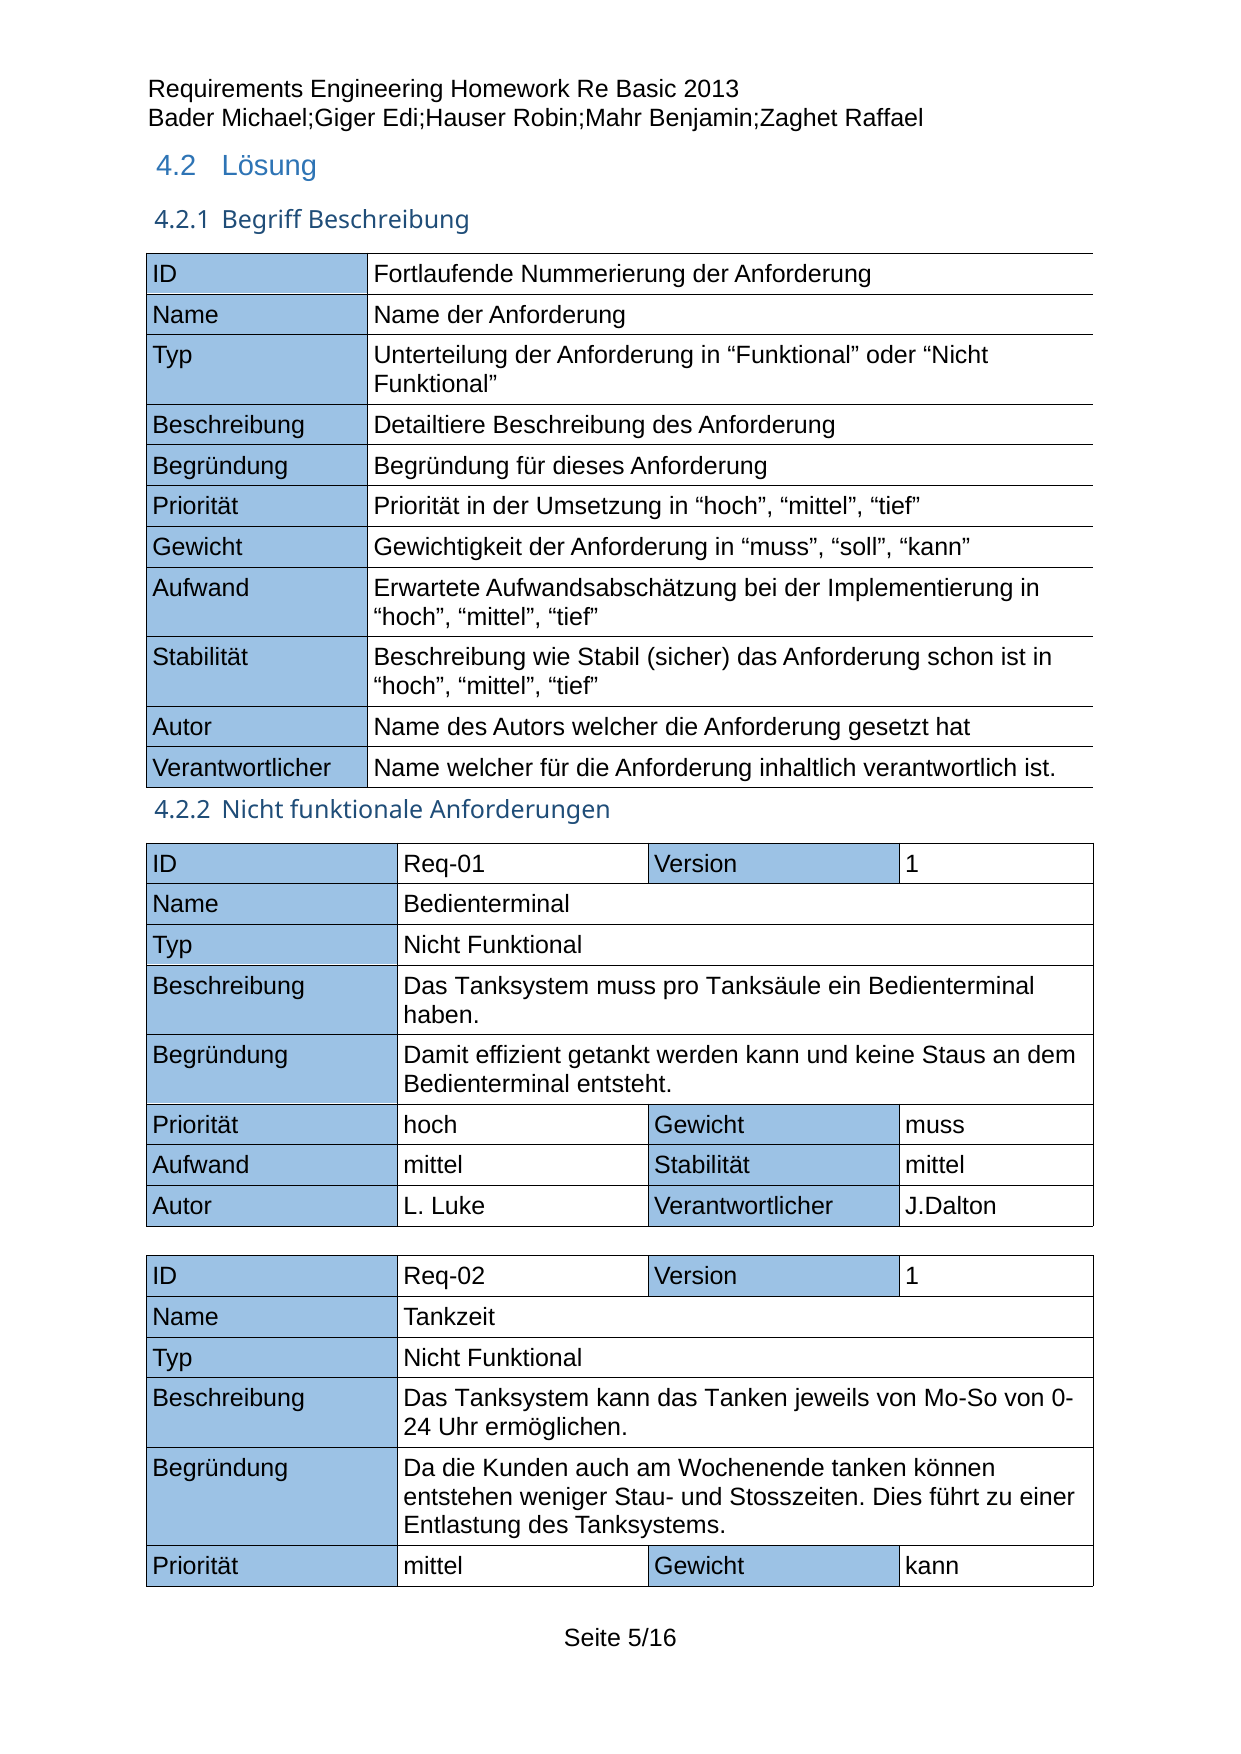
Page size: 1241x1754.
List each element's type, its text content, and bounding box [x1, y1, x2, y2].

table_cell Autor [147, 707, 367, 746]
table_cell mittel [398, 1145, 648, 1185]
table_cell Name der Anforderung [368, 295, 1093, 334]
table_cell Beschreibung [147, 405, 367, 444]
table_cell Aufwand [147, 1145, 397, 1185]
table_cell Name [147, 295, 367, 334]
table_header ID [147, 254, 367, 293]
table_cell Name welcher für die Anforderung inhaltlich verantwortlich ist. [368, 747, 1093, 787]
table_header Version [649, 844, 899, 883]
table_header 1 [900, 844, 1093, 883]
table_cell Begründung für dieses Anforderung [368, 445, 1093, 485]
table_cell L. Luke [398, 1186, 648, 1226]
table_cell mittel [900, 1145, 1093, 1185]
table_header ID [147, 1256, 397, 1296]
table_cell Unterteilung der Anforderung in “Funktional” oder “Nicht Funktional” [368, 335, 1093, 404]
table_cell Beschreibung [147, 1378, 397, 1447]
table_cell Begründung [147, 445, 367, 485]
table_cell Tankzeit [398, 1297, 1093, 1336]
table_header ID [147, 844, 397, 883]
table_cell Name des Autors welcher die Anforderung gesetzt hat [368, 707, 1093, 746]
table_header Req-02 [398, 1256, 648, 1296]
table_header 1 [900, 1256, 1093, 1296]
table_cell Priorität [147, 1105, 397, 1144]
table_cell Stabilität [147, 637, 367, 706]
table_cell muss [900, 1105, 1093, 1144]
table_cell Typ [147, 925, 397, 964]
table_cell Nicht Funktional [398, 1338, 1093, 1377]
subtitle Nicht funktionale Anforderungen [148, 792, 1093, 826]
table_cell Priorität in der Umsetzung in “hoch”, “mittel”, “tief” [368, 486, 1093, 526]
table_cell Typ [147, 335, 367, 404]
table_cell Da die Kunden auch am Wochenende tanken können entstehen weniger Stau- und Stosszeiten. Dies führt zu einer Entlastung des Tanksystems. [398, 1448, 1093, 1545]
table_cell Priorität [147, 1546, 397, 1586]
table_cell Das Tanksystem muss pro Tanksäule ein Bedienterminal haben. [398, 966, 1093, 1034]
table_cell Nicht Funktional [398, 925, 1093, 964]
table_cell Begründung [147, 1448, 397, 1545]
table_cell hoch [398, 1105, 648, 1144]
table_header Version [649, 1256, 899, 1296]
table_header Fortlaufende Nummerierung der Anforderung [368, 254, 1093, 293]
table_cell Name [147, 1297, 397, 1336]
table_cell Stabilität [649, 1145, 899, 1185]
table_header Req-01 [398, 844, 648, 883]
table_cell Typ [147, 1338, 397, 1377]
table_cell Detailtiere Beschreibung des Anforderung [368, 405, 1093, 444]
table_cell Begründung [147, 1035, 397, 1103]
table_cell Aufwand [147, 568, 367, 636]
table_cell Name [147, 884, 397, 924]
table_cell Gewichtigkeit der Anforderung in “muss”, “soll”, “kann” [368, 527, 1093, 567]
table_cell Priorität [147, 486, 367, 526]
table_cell Damit effizient getankt werden kann und keine Staus an dem Bedienterminal entsteht. [398, 1035, 1093, 1103]
table_cell Gewicht [147, 527, 367, 567]
table_cell Beschreibung wie Stabil (sicher) das Anforderung schon ist in “hoch”, “mittel”, “tief” [368, 637, 1093, 706]
table_cell Bedienterminal [398, 884, 1093, 924]
table_cell Verantwortlicher [147, 747, 367, 787]
table_cell kann [900, 1546, 1093, 1586]
subtitle Begriff Beschreibung [148, 202, 1093, 236]
subtitle Lösung [148, 148, 1093, 181]
table_cell J.Dalton [900, 1186, 1093, 1226]
table_cell Verantwortlicher [649, 1186, 899, 1226]
table_cell Erwartete Aufwandsabschätzung bei der Implementierung in “hoch”, “mittel”, “tief” [368, 568, 1093, 636]
table_cell Das Tanksystem kann das Tanken jeweils von Mo-So von 0-24 Uhr ermöglichen. [398, 1378, 1093, 1447]
table_cell Autor [147, 1186, 397, 1226]
table_cell Beschreibung [147, 966, 397, 1034]
table_cell Gewicht [649, 1105, 899, 1144]
table_cell mittel [398, 1546, 648, 1586]
table_cell Gewicht [649, 1546, 899, 1586]
